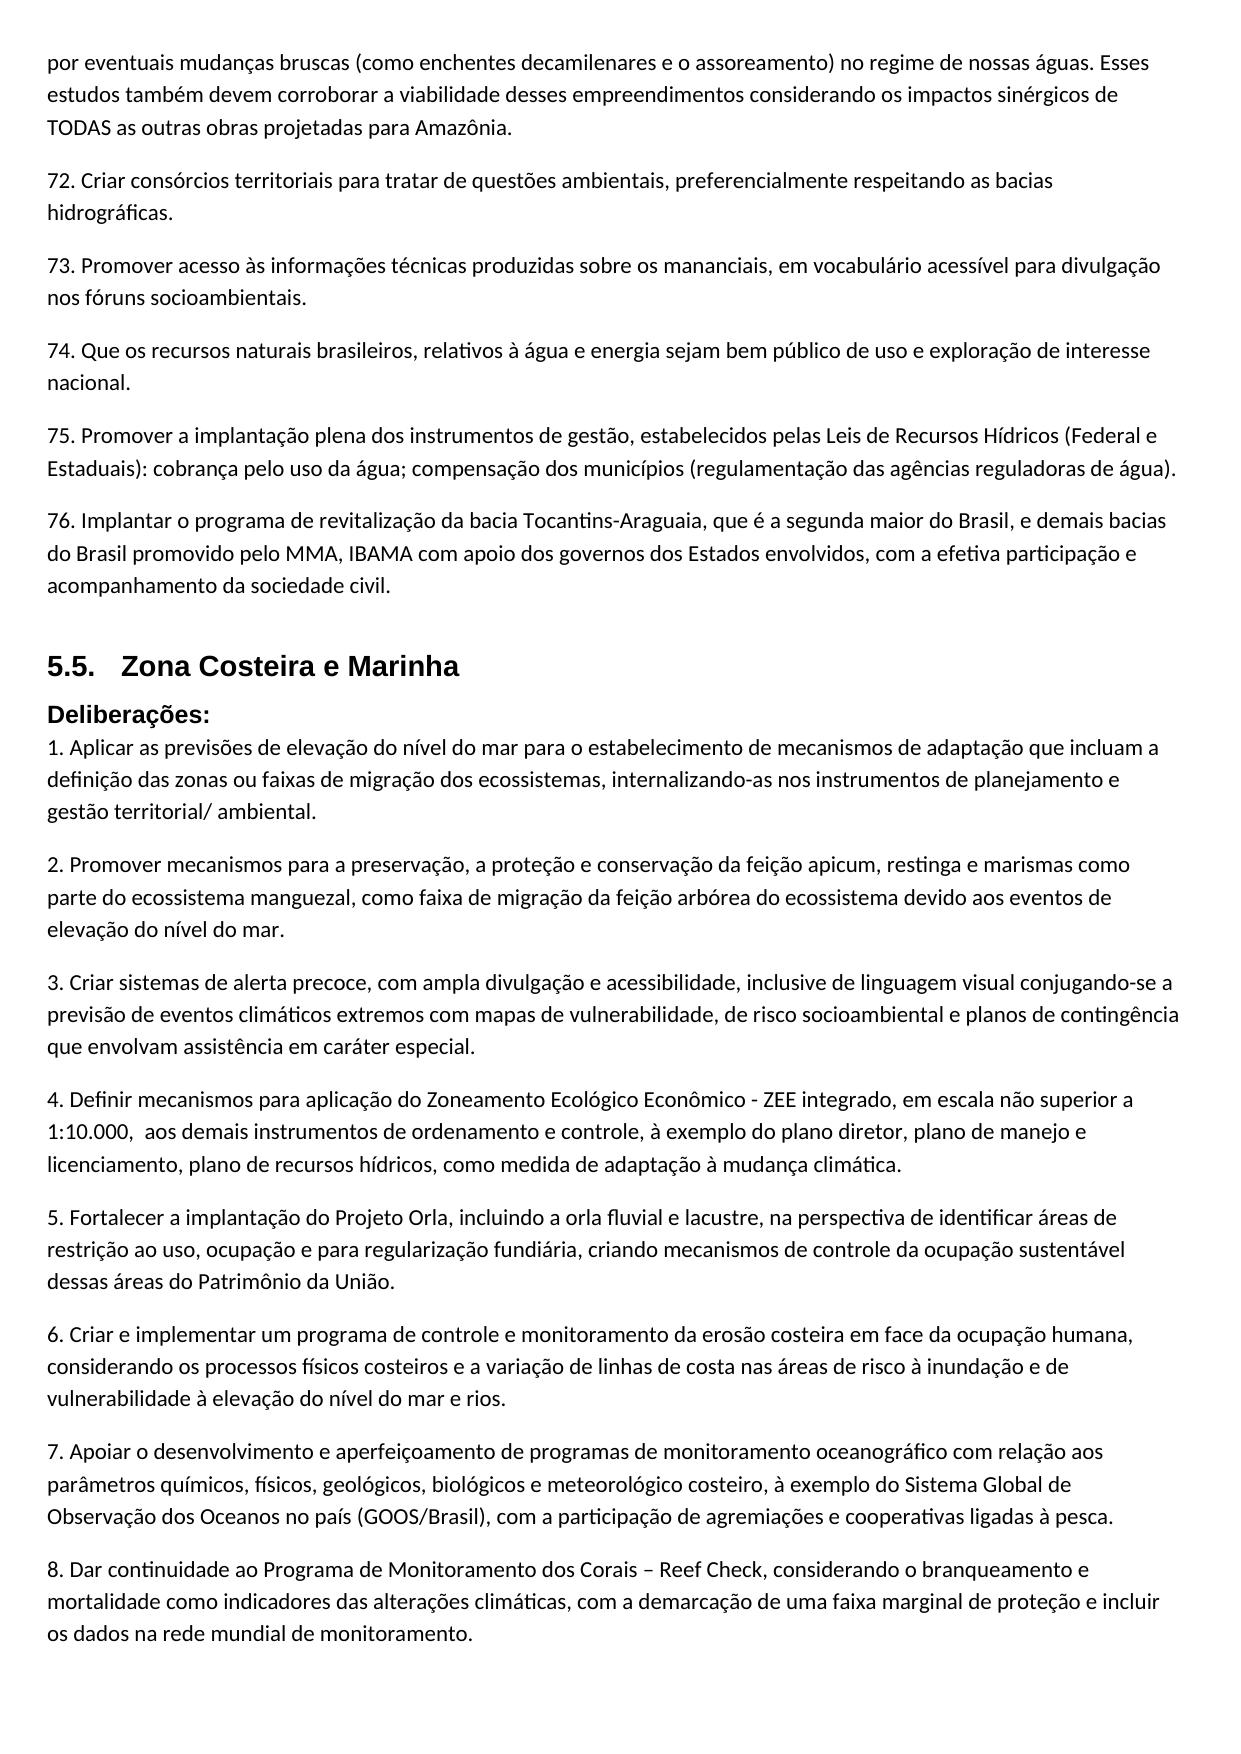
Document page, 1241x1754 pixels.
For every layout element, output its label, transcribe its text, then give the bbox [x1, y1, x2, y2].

text Deliberações: [47, 700, 1181, 729]
text 73. Promover acesso às informações técnicas produzidas sobre os mananciais, em vocabulário acessível para divulgação nos fóruns socioambientais. [47, 251, 1181, 311]
list Zona Costeira e Marinha [47, 649, 1181, 683]
text 72. Criar consórcios territoriais para tratar de questões ambientais, preferencialmente respeitando as bacias hidrográficas. [47, 166, 1181, 226]
text 2. Promover mecanismos para a preservação, a proteção e conservação da feição apicum, restinga e marismas como parte do ecossistema manguezal, como faixa de migração da feição arbórea do ecossistema devido aos eventos de elevação do nível do mar. [47, 851, 1181, 943]
text 8. Dar continuidade ao Programa de Monitoramento dos Corais – Reef Check, considerando o branqueamento e mortalidade como indicadores das alterações climáticas, com a demarcação de uma faixa marginal de proteção e incluir os dados na rede mundial de monitoramento. [47, 1555, 1181, 1647]
text 6. Criar e implementar um programa de controle e monitoramento da erosão costeira em face da ocupação humana, considerando os processos físicos costeiros e a variação de linhas de costa nas áreas de risco à inundação e de vulnerabilidade à elevação do nível do mar e rios. [47, 1320, 1181, 1412]
text 3. Criar sistemas de alerta precoce, com ampla divulgação e acessibilidade, inclusive de linguagem visual conjugando-se a previsão de eventos climáticos extremos com mapas de vulnerabilidade, de risco socioambiental e planos de contingência que envolvam assistência em caráter especial. [47, 968, 1181, 1060]
text 7. Apoiar o desenvolvimento e aperfeiçoamento de programas de monitoramento oceanográfico com relação aos parâmetros químicos, físicos, geológicos, biológicos e meteorológico costeiro, à exemplo do Sistema Global de Observação dos Oceanos no país (GOOS/Brasil), com a participação de agremiações e cooperativas ligadas à pesca. [47, 1437, 1181, 1530]
text 5. Fortalecer a implantação do Projeto Orla, incluindo a orla fluvial e lacustre, na perspectiva de identificar áreas de restrição ao uso, ocupação e para regularização fundiária, criando mecanismos de controle da ocupação sustentável dessas áreas do Patrimônio da União. [47, 1203, 1181, 1295]
text 74. Que os recursos naturais brasileiros, relativos à água e energia sejam bem público de uso e exploração de interesse nacional. [47, 336, 1181, 396]
text 4. Definir mecanismos para aplicação do Zoneamento Ecológico Econômico - ZEE integrado, em escala não superior a 1:10.000, aos demais instrumentos de ordenamento e controle, à exemplo do plano diretor, plano de manejo e licenciamento, plano de recursos hídricos, como medida de adaptação à mudança climática. [47, 1085, 1181, 1178]
text por eventuais mudanças bruscas (como enchentes decamilenares e o assoreamento) no regime de nossas águas. Esses estudos também devem corroborar a viabilidade desses empreendimentos considerando os impactos sinérgicos de TODAS as outras obras projetadas para Amazônia. [47, 48, 1181, 141]
text 1. Aplicar as previsões de elevação do nível do mar para o estabelecimento de mecanismos de adaptação que incluam a definição das zonas ou faixas de migração dos ecossistemas, internalizando-as nos instrumentos de planejamento e gestão territorial/ ambiental. [47, 733, 1181, 826]
text 76. Implantar o programa de revitalização da bacia Tocantins-Araguaia, que é a segunda maior do Brasil, e demais bacias do Brasil promovido pelo MMA, IBAMA com apoio dos governos dos Estados envolvidos, com a efetiva participação e acompanhamento da sociedade civil. [47, 507, 1181, 599]
text 75. Promover a implantação plena dos instrumentos de gestão, estabelecidos pelas Leis de Recursos Hídricos (Federal e Estaduais): cobrança pelo uso da água; compensação dos municípios (regulamentação das agências reguladoras de água). [47, 421, 1181, 482]
